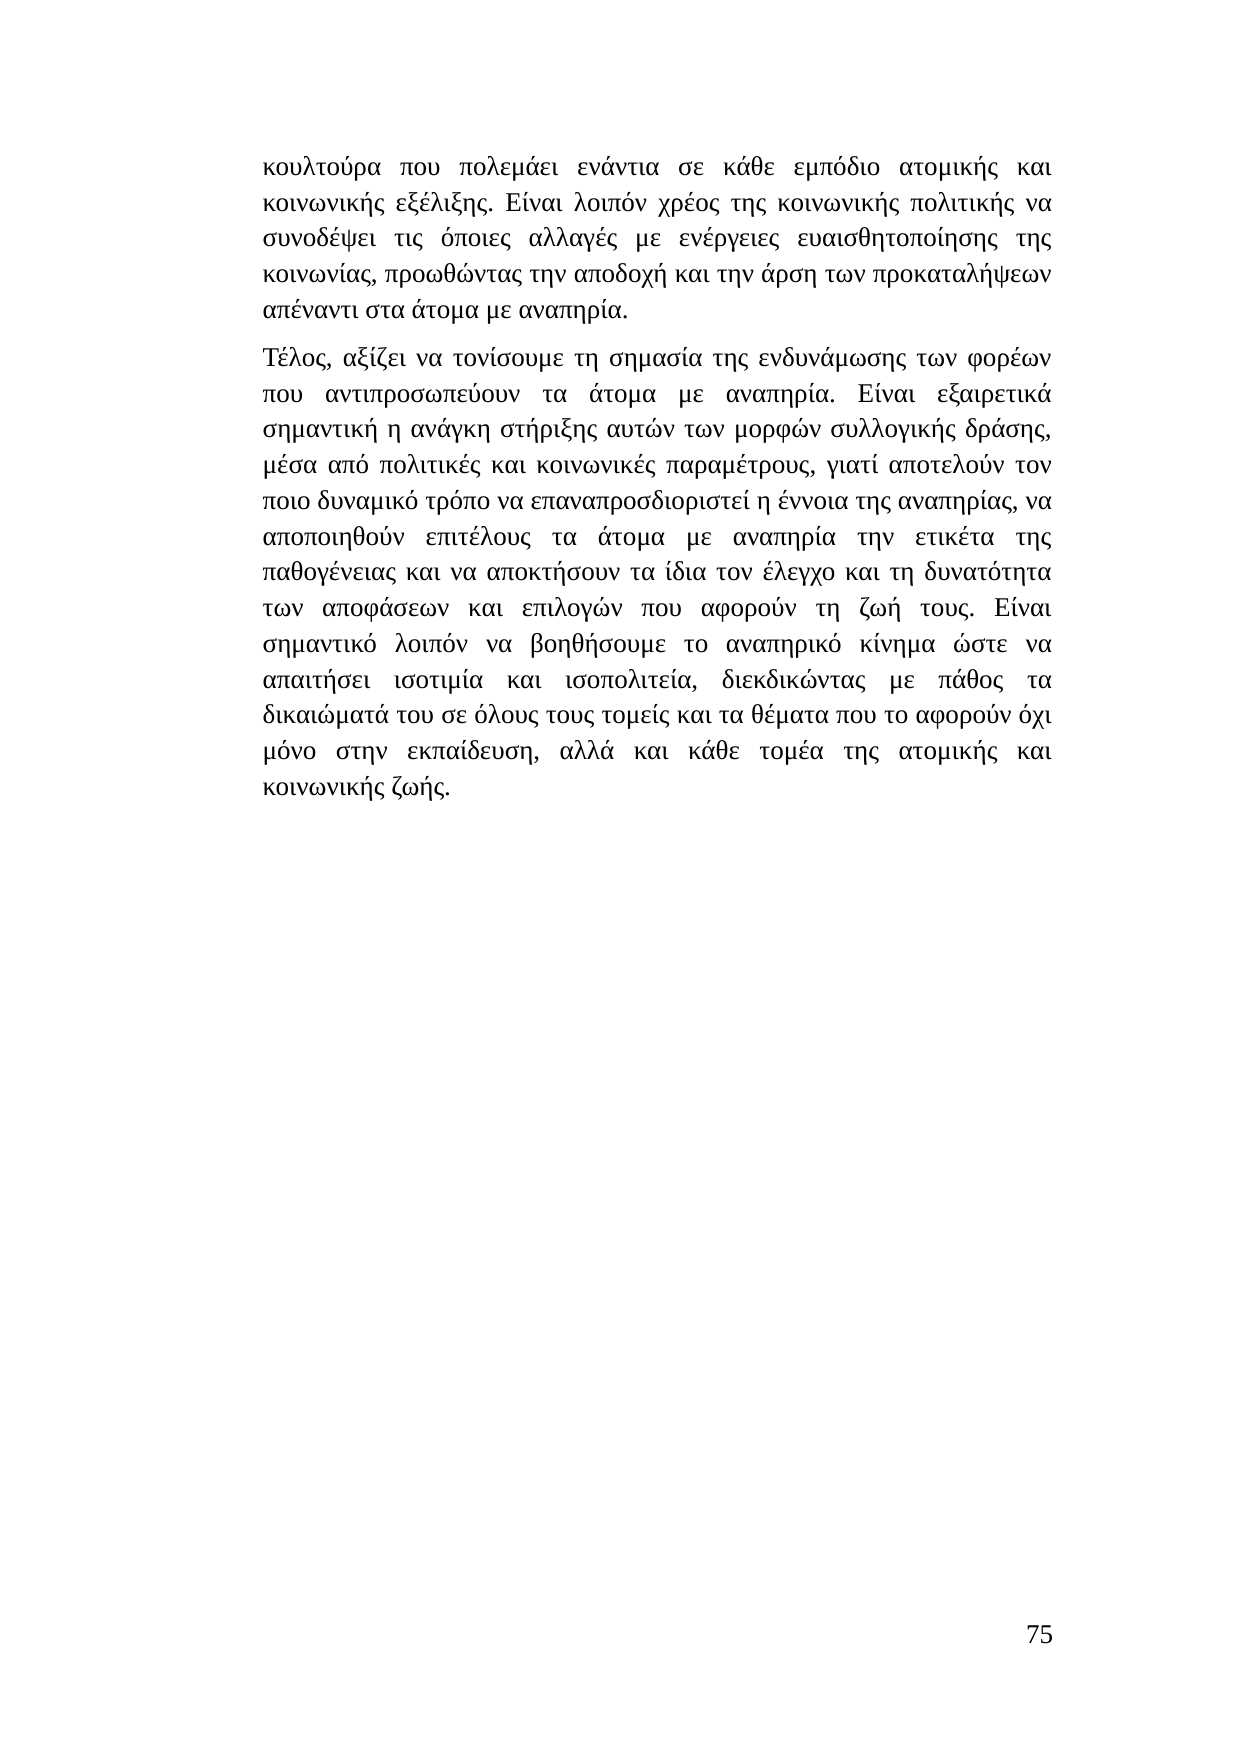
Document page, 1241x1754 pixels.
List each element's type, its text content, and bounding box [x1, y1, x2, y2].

text κουλτούρα που πολεμάει ενάντια σε κάθε εμπόδιο ατομικής και κοινωνικής εξέλιξης. Είναι λοιπόν χρέος της κοινωνικής πολιτικής να συνοδέψει τις όποιες αλλαγές με ενέργειες ευαισθητοποίησης της κοινωνίας, προωθώντας την αποδοχή και την άρση των προκαταλήψεων απέναντι στα άτομα με αναπηρία. [262, 150, 1053, 324]
text Τέλος, αξίζει να τονίσουμε τη σημασία της ενδυνάμωσης των φορέων που αντιπροσωπεύουν τα άτομα με αναπηρία. Είναι εξαιρετικά σημαντική η ανάγκη στήριξης αυτών των μορφών συλλογικής δράσης, μέσα από πολιτικές και κοινωνικές παραμέτρους, γιατί αποτελούν τον ποιο δυναμικό τρόπο να επαναπροσδιοριστεί η έννοια της αναπηρίας, να αποποιηθούν επιτέλους τα άτομα με αναπηρία την ετικέτα της παθογένειας και να αποκτήσουν τα ίδια τον έλεγχο και τη δυνατότητα των αποφάσεων και επιλογών που αφορούν τη ζωή τους. Είναι σημαντικό λοιπόν να βοηθήσουμε το αναπηρικό κίνημα ώστε να απαιτήσει ισοτιμία και ισοπολιτεία, διεκδικώντας με πάθος τα δικαιώματά του σε όλους τους τομείς και τα θέματα που το αφορούν όχι μόνο στην εκπαίδευση, αλλά και κάθε τομέα της ατομικής και κοινωνικής ζωής. [262, 341, 1053, 801]
